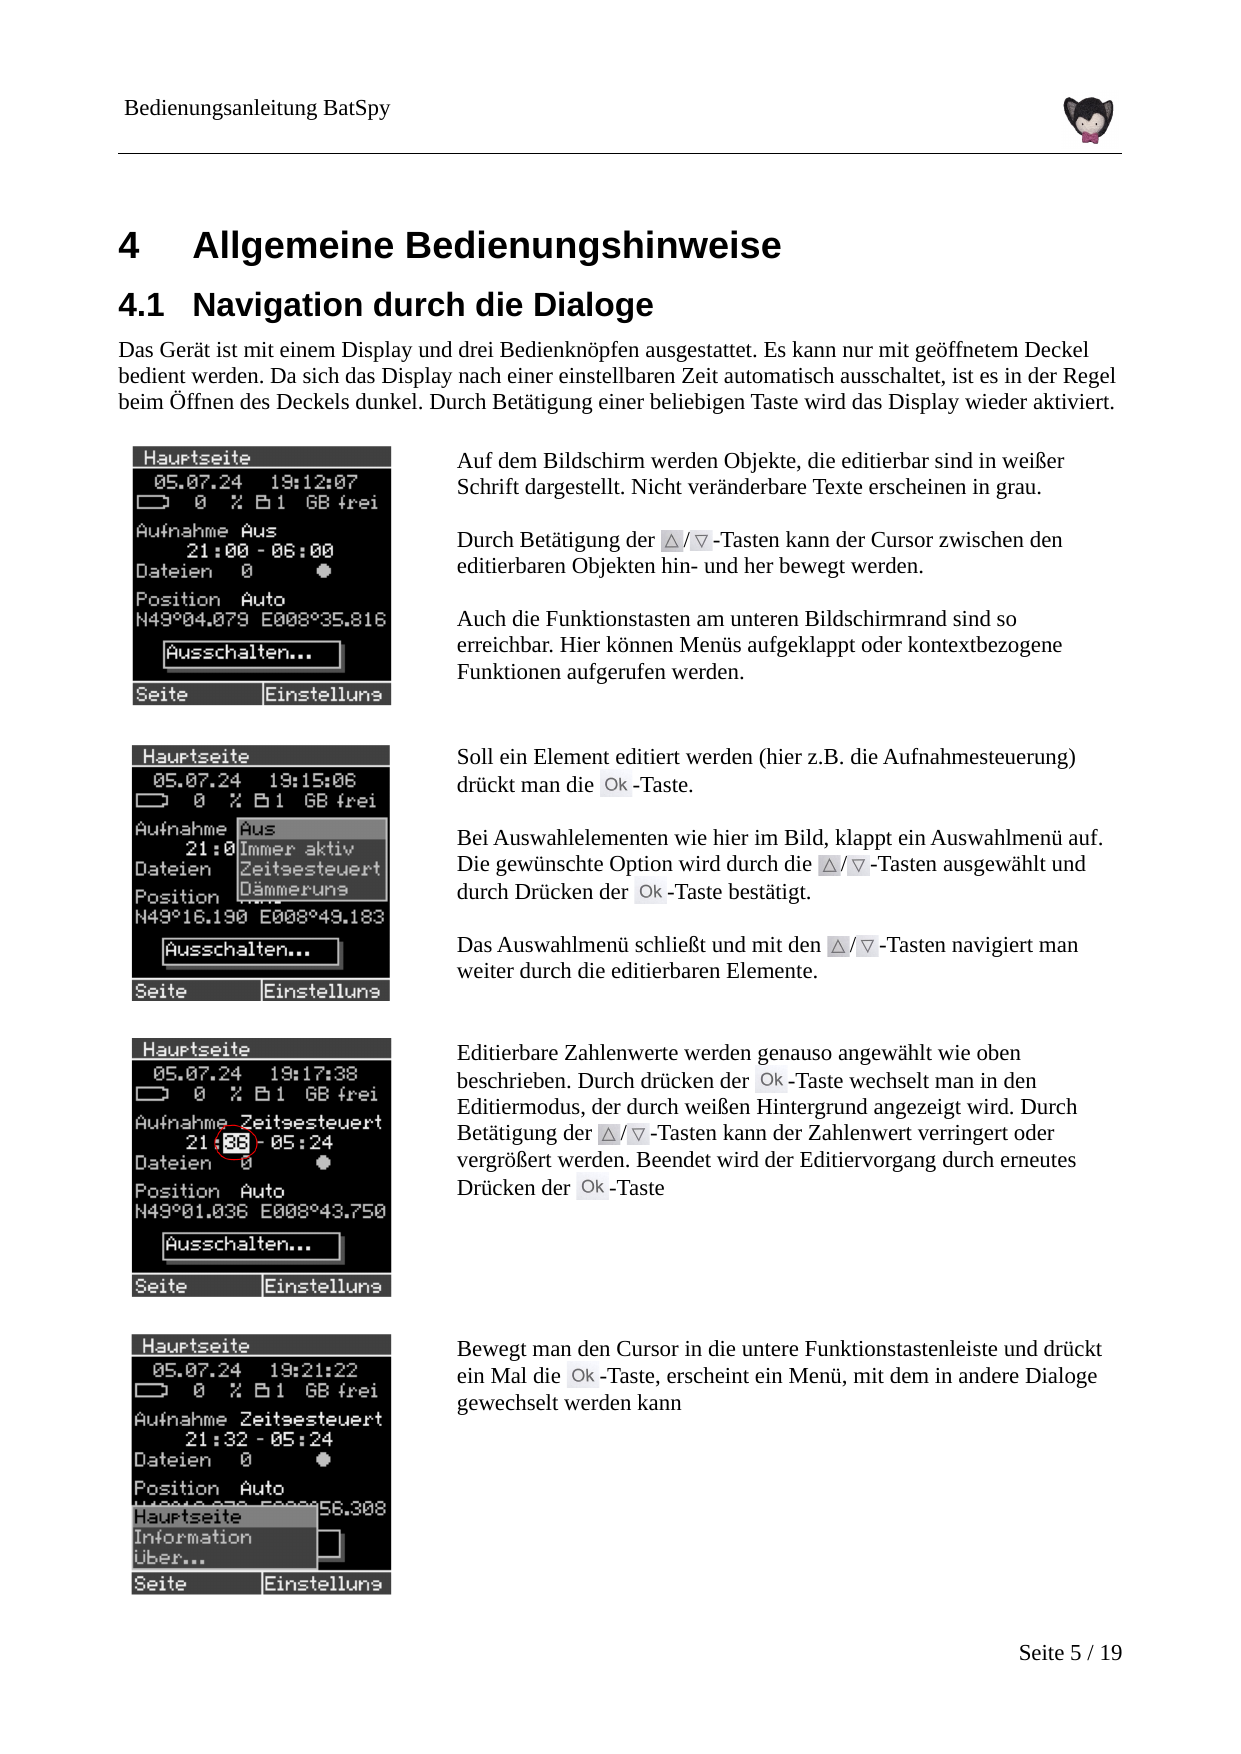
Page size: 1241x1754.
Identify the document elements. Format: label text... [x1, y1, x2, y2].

table_cell Bewegt man den Cursor in die untere Funktionstastenleiste und drückt ein Mal die -Taste, erscheint ein Menü, mit dem in andere Dialoge gewechselt werden kann [451, 1329, 1121, 1600]
picture [131, 1334, 392, 1595]
table_header Auf dem Bildschirm werden Objekte, die editierbar sind in weißer Schrift dargestellt. Nicht veränderbare Texte erscheinen in grau. Durch Betätigung der /-Tasten kann der Cursor zwischen den editierbaren Objekten hin- und her bewegt werden. Auch die Funktionstasten am unteren Bildschirmrand sind so erreichbar. Hier können Menüs aufgeklappt oder kontextbezogene Funktionen aufgerufen werden. [451, 441, 1121, 738]
picture [131, 446, 392, 706]
picture [131, 1038, 393, 1297]
table_cell [126, 1329, 451, 1600]
table_header [126, 441, 451, 738]
picture [131, 743, 390, 1001]
subtitle Allgemeine Bedienungshinweise [118, 223, 1122, 266]
table_cell [126, 1033, 451, 1329]
table_cell [126, 738, 451, 1033]
subtitle Navigation durch die Dialoge [118, 285, 1122, 323]
text Das Gerät ist mit einem Display und drei Bedienknöpfen ausgestattet. Es kann nur mit geöffnetem Deckel bedient werden. Da sich das Display nach einer einstellbaren Zeit automatisch ausschaltet, ist es in der Regel beim Öffnen des Deckels dunkel. Durch Betätigung einer beliebigen Taste wird das Display wieder aktiviert. [118, 336, 1122, 415]
table_cell Editierbare Zahlenwerte werden genauso angewählt wie oben beschrieben. Durch drücken der -Taste wechselt man in den Editiermodus, der durch weißen Hintergrund angezeigt wird. Durch Betätigung der /-Tasten kann der Zahlenwert verringert oder vergrößert werden. Beendet wird der Editiervorgang durch erneutes Drücken der -Taste [451, 1033, 1121, 1329]
table_cell Soll ein Element editiert werden (hier z.B. die Aufnahmesteuerung) drückt man die -Taste. Bei Auswahlelementen wie hier im Bild, klappt ein Auswahlmenü auf. Die gewünschte Option wird durch die /-Tasten ausgewählt und durch Drücken der -Taste bestätigt. Das Auswahlmenü schließt und mit den /-Tasten navigiert man weiter durch die editierbaren Elemente. [451, 738, 1121, 1033]
picture [1061, 90, 1119, 149]
